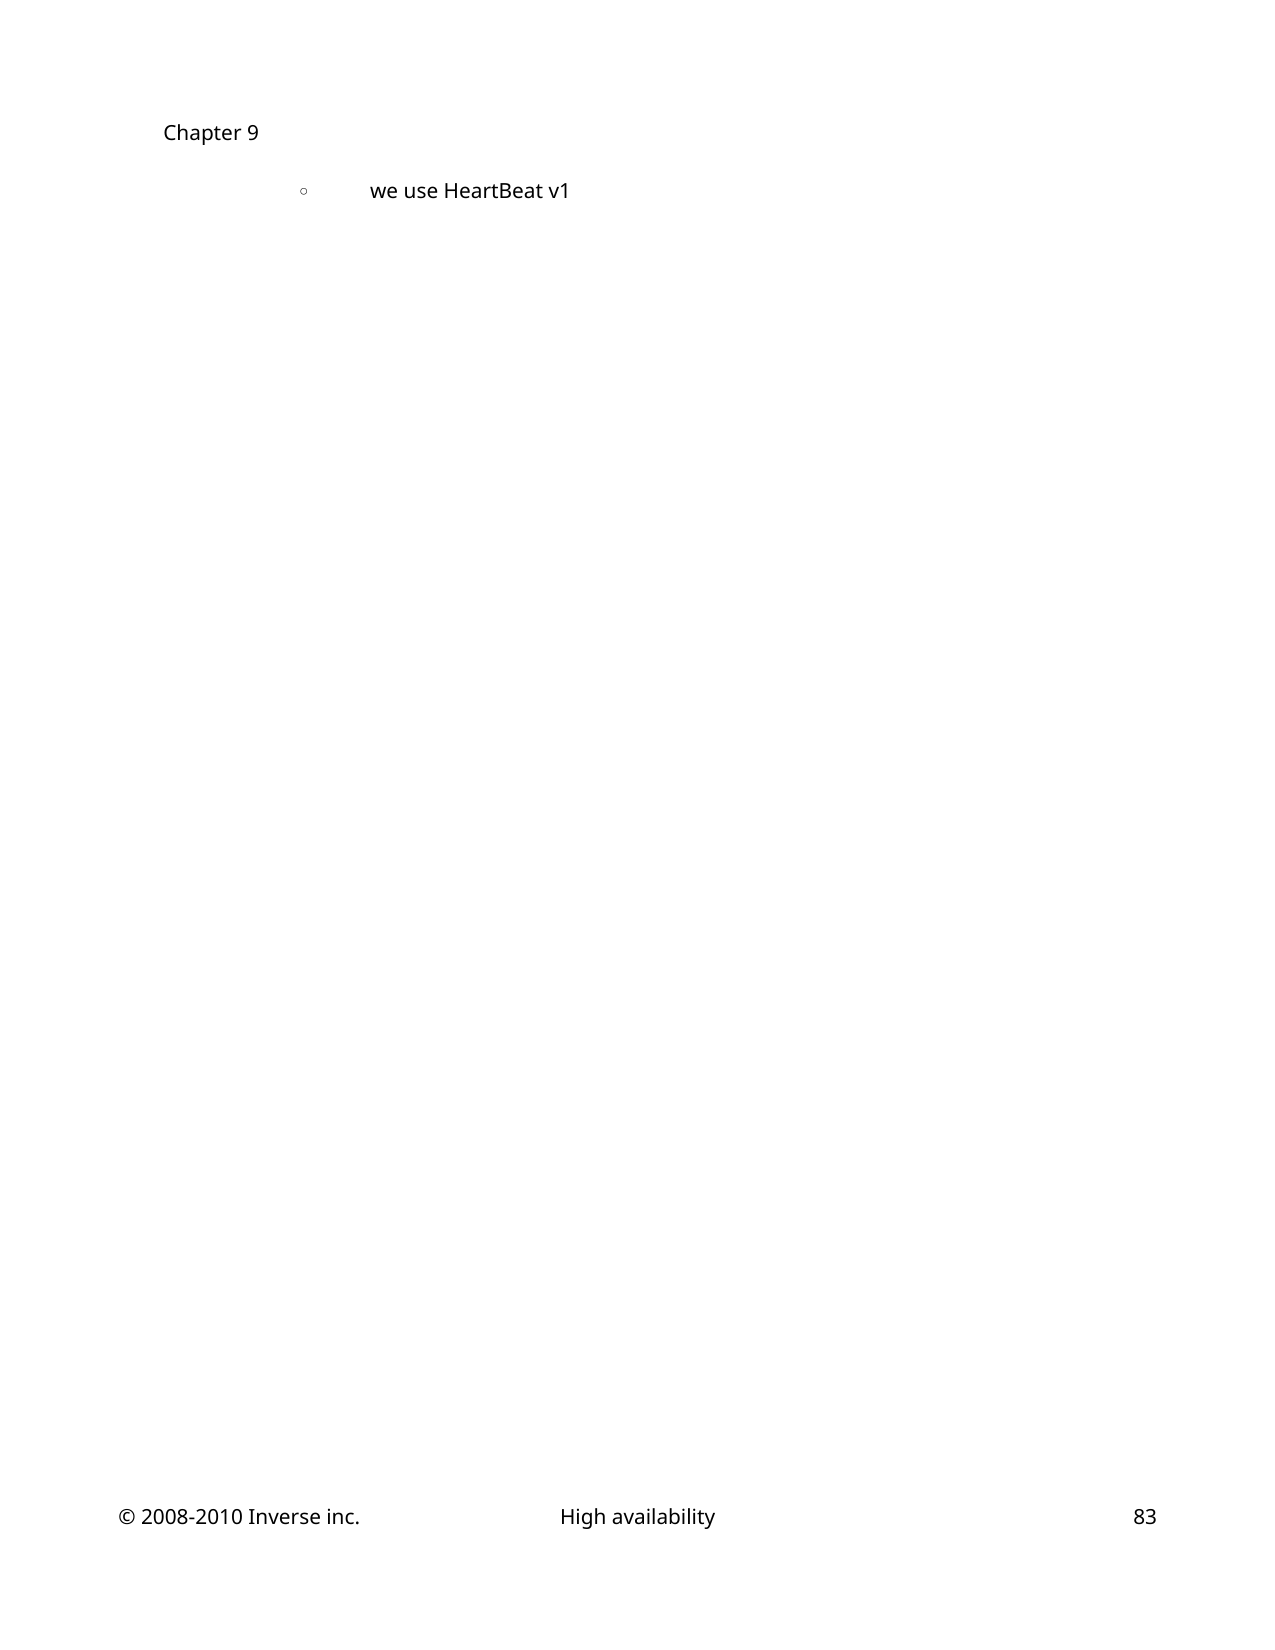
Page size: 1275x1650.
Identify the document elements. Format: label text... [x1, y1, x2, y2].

list we use HeartBeat v1 [296, 176, 1157, 204]
